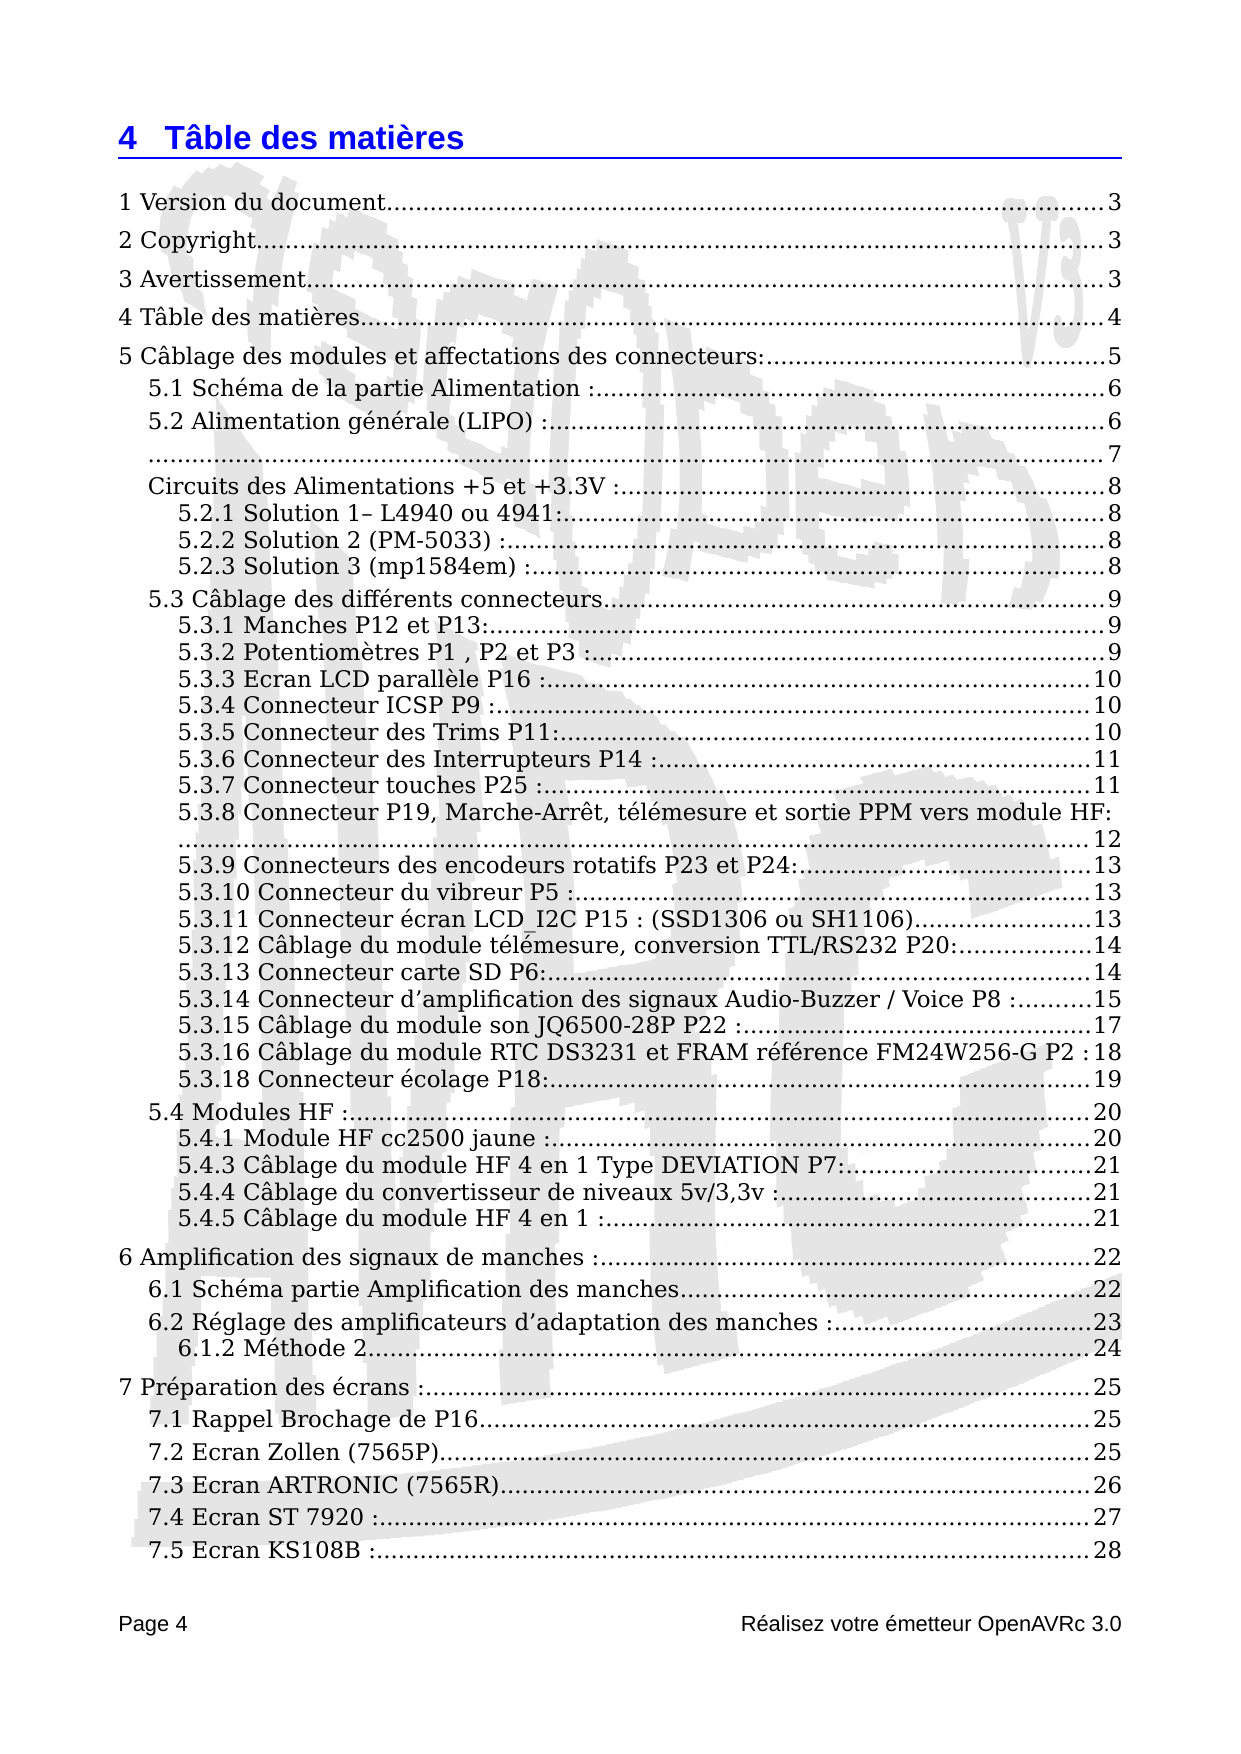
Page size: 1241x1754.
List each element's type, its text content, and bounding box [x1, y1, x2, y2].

text 5.3.6 Connecteur des Interrupteurs P14 : 11 [177, 746, 1122, 773]
subtitle 4 Tâble des matières [118, 118, 1122, 157]
text Circuits des Alimentations +5 et +3.3V : 8 [148, 473, 1122, 500]
text 5.3.9 Connecteurs des encodeurs rotatifs P23 et P24: 13 [177, 853, 1122, 879]
text 7 Préparation des écrans : 25 [118, 1374, 1122, 1401]
text 6.1.2 Méthode 2 24 [177, 1336, 1122, 1362]
text 5.2.3 Solution 3 (mp1584em) : 8 [177, 553, 1122, 580]
text 5.3.2 Potentiomètres P1 , P2 et P3 : 9 [177, 639, 1122, 666]
text 7.3 Ecran ARTRONIC (7565R) 26 [148, 1472, 1122, 1498]
text 5.3.3 Ecran LCD parallèle P16 : 10 [177, 666, 1122, 693]
text 5.3.16 Câblage du module RTC DS3231 et FRAM référence FM24W256-G P2 : 18 [177, 1039, 1122, 1066]
text 5.3.8 Connecteur P19, Marche-Arrêt, télémesure et sortie PPM vers module HF: 12 [177, 799, 1122, 853]
text 7.4 Ecran ST 7920 : 27 [148, 1504, 1122, 1531]
text 5.3.7 Connecteur touches P25 : 11 [177, 773, 1122, 799]
text 5.3.11 Connecteur écran LCD_I2C P15 : (SSD1306 ou SH1106) 13 [177, 906, 1122, 933]
text 5.4.3 Câblage du module HF 4 en 1 Type DEVIATION P7: 21 [177, 1152, 1122, 1179]
text 5.3.12 Câblage du module télémesure, conversion TTL/RS232 P20: 14 [177, 933, 1122, 959]
text 5.2.2 Solution 2 (PM-5033) : 8 [177, 527, 1122, 553]
text 5.4.5 Câblage du module HF 4 en 1 : 21 [177, 1205, 1122, 1232]
text 6.1 Schéma partie Amplification des manches 22 [148, 1276, 1122, 1303]
text 5.3.4 Connecteur ICSP P9 : 10 [177, 693, 1122, 719]
text 6 Amplification des signaux de manches : 22 [118, 1244, 1122, 1270]
text 2 Copyright 3 [118, 228, 1122, 254]
text 5.2.1 Solution 1– L4940 ou 4941: 8 [177, 500, 1122, 527]
text 3 Avertissement 3 [118, 266, 1122, 293]
text 5.4.4 Câblage du convertisseur de niveaux 5v/3,3v : 21 [177, 1179, 1122, 1205]
text 5.3 Câblage des différents connecteurs 9 [148, 586, 1122, 613]
text 1 Version du document 3 [118, 189, 1122, 216]
text 5.3.1 Manches P12 et P13: 9 [177, 613, 1122, 639]
text 7.5 Ecran KS108B : 28 [148, 1537, 1122, 1564]
text 5.3.14 Connecteur d’amplification des signaux Audio-Buzzer / Voice P8 : 15 [177, 986, 1122, 1013]
text 7.1 Rappel Brochage de P16 25 [148, 1407, 1122, 1433]
text 5.3.18 Connecteur écolage P18: 19 [177, 1066, 1122, 1093]
text 6.2 Réglage des amplificateurs d’adaptation des manches : 23 [148, 1309, 1122, 1336]
text 5.3.15 Câblage du module son JQ6500-28P P22 : 17 [177, 1013, 1122, 1039]
text 4 Tâble des matières 4 [118, 304, 1122, 331]
text 5 Câblage des modules et affectations des connecteurs: 5 [118, 343, 1122, 370]
text 5.1 Schéma de la partie Alimentation : 6 [148, 376, 1122, 402]
text 5.4.1 Module HF cc2500 jaune : 20 [177, 1125, 1122, 1152]
text 5.3.5 Connecteur des Trims P11: 10 [177, 719, 1122, 746]
text 7 [148, 441, 1122, 467]
text 5.2 Alimentation générale (LIPO) : 6 [148, 408, 1122, 435]
text 7.2 Ecran Zollen (7565P) 25 [148, 1439, 1122, 1466]
text 5.3.10 Connecteur du vibreur P5 : 13 [177, 879, 1122, 906]
text 5.4 Modules HF : 20 [148, 1099, 1122, 1125]
text 5.3.13 Connecteur carte SD P6: 14 [177, 959, 1122, 986]
